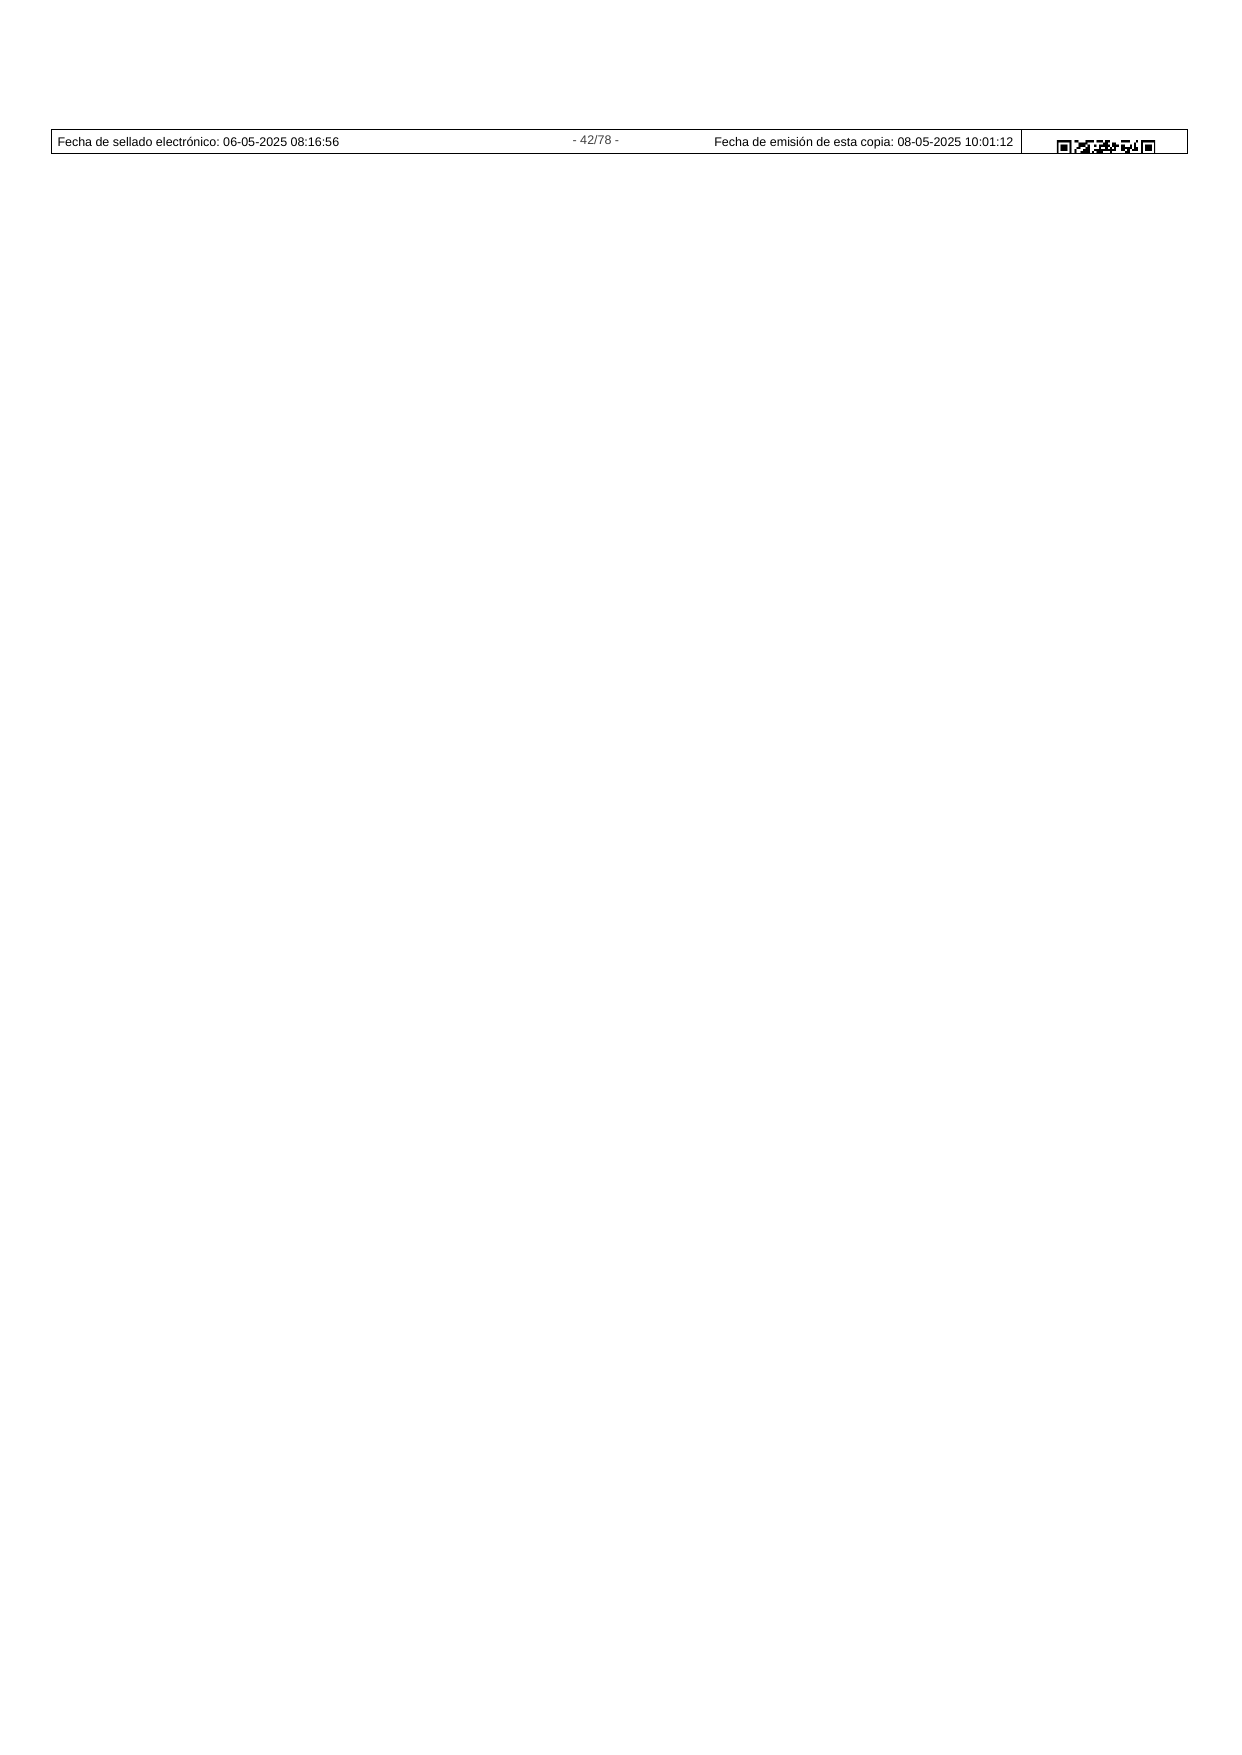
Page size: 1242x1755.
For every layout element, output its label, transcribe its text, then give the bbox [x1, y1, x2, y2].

table_header [1022, 130, 1187, 153]
table_cell Fecha de sellado electrónico: 06-05-2025 08:16:56 - 42/78 - Fecha de emisión de esta copia: 08-05-2025 10:01:12 [52, 130, 1021, 153]
